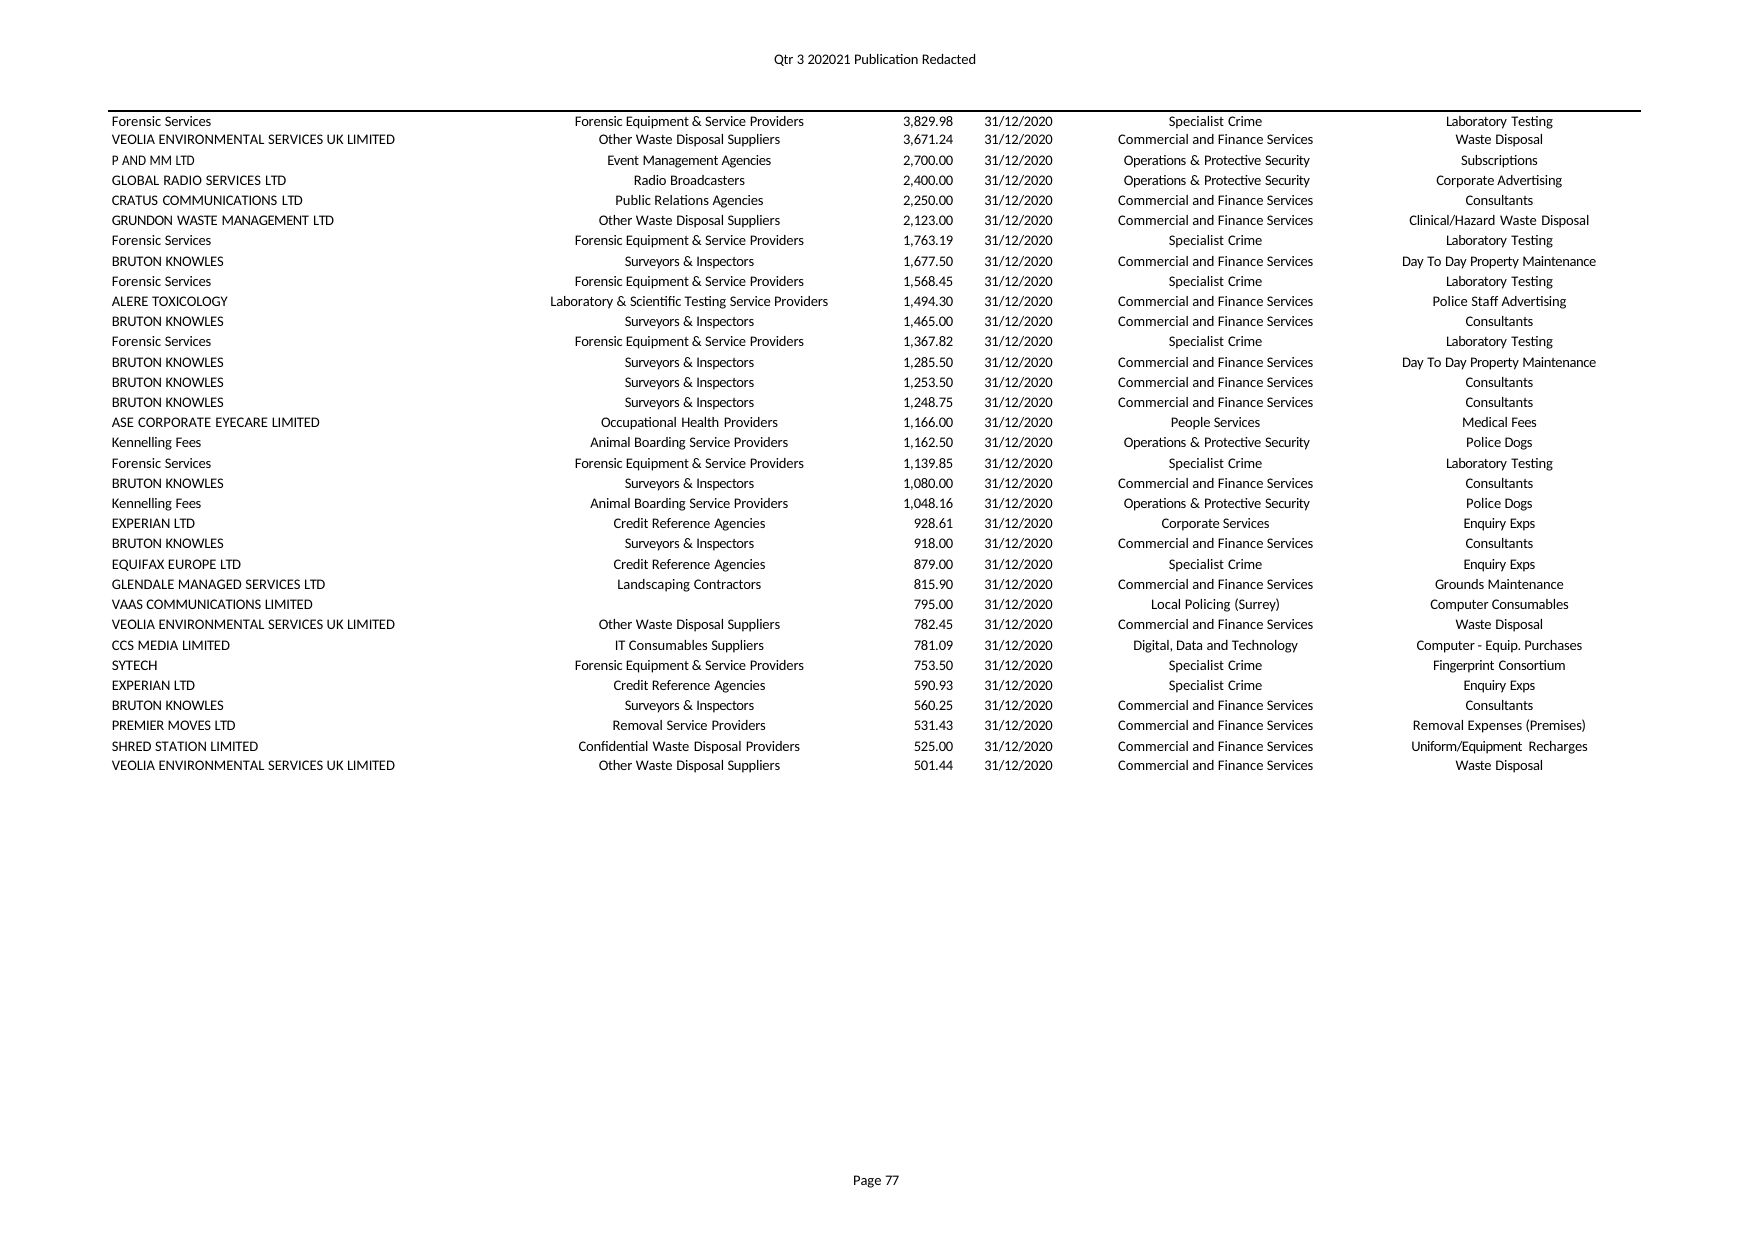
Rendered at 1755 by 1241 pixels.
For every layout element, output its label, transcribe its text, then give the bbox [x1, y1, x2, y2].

table_cell Computer Consumables [1358, 595, 1641, 615]
table_cell Forensic Equipment & Service Providers [512, 112, 864, 130]
table_cell 1,494.30 [864, 292, 960, 312]
table_cell Clinical/Hazard Waste Disposal [1358, 211, 1641, 231]
table_cell 501.44 [864, 756, 960, 776]
table_cell Forensic Equipment & Service Providers [512, 231, 864, 251]
table_cell 31/12/2020 [960, 615, 1074, 635]
table_cell 31/12/2020 [960, 595, 1074, 615]
table_cell Enquiry Exps [1358, 676, 1641, 696]
table_cell CCS MEDIA LIMITED [108, 635, 512, 655]
table_cell Laboratory & Scientific Testing Service Providers [512, 292, 864, 312]
table_cell Forensic Equipment & Service Providers [512, 453, 864, 473]
table_cell Commercial and Finance Services [1074, 211, 1358, 231]
table_cell 782.45 [864, 615, 960, 635]
table_cell 31/12/2020 [960, 655, 1074, 676]
table_cell 928.61 [864, 514, 960, 534]
table_cell 2,123.00 [864, 211, 960, 231]
table_cell Surveyors & Inspectors [512, 393, 864, 413]
table_cell Laboratory Testing [1358, 231, 1641, 251]
table_cell Commercial and Finance Services [1074, 615, 1358, 635]
table_cell Operations & Protective Security [1074, 150, 1358, 170]
table_cell 2,700.00 [864, 150, 960, 170]
table_cell 1,139.85 [864, 453, 960, 473]
table_cell 31/12/2020 [960, 676, 1074, 696]
table_cell 31/12/2020 [960, 352, 1074, 372]
table_cell 31/12/2020 [960, 251, 1074, 271]
table_cell 2,400.00 [864, 170, 960, 191]
table_cell 1,465.00 [864, 312, 960, 332]
table_cell 31/12/2020 [960, 271, 1074, 292]
table_cell 1,048.16 [864, 494, 960, 514]
table_cell 1,367.82 [864, 332, 960, 352]
table_cell Confidential Waste Disposal Providers [512, 736, 864, 756]
table_cell 590.93 [864, 676, 960, 696]
table_cell Corporate Advertising [1358, 170, 1641, 191]
table_cell Waste Disposal [1358, 130, 1641, 150]
table_cell 2,250.00 [864, 191, 960, 211]
table_cell 31/12/2020 [960, 332, 1074, 352]
table_cell VEOLIA ENVIRONMENTAL SERVICES UK LIMITED [108, 756, 512, 776]
table_cell BRUTON KNOWLES [108, 312, 512, 332]
table_cell Waste Disposal [1358, 756, 1641, 776]
table_cell Specialist Crime [1074, 554, 1358, 574]
table_cell 31/12/2020 [960, 130, 1074, 150]
table_cell Animal Boarding Service Providers [512, 433, 864, 453]
table_cell GLENDALE MANAGED SERVICES LTD [108, 575, 512, 595]
table_cell ASE CORPORATE EYECARE LIMITED [108, 413, 512, 433]
table_cell 31/12/2020 [960, 716, 1074, 736]
table_cell Local Policing (Surrey) [1074, 595, 1358, 615]
table_cell Day To Day Property Maintenance [1358, 251, 1641, 271]
table_cell 795.00 [864, 595, 960, 615]
table_cell 31/12/2020 [960, 696, 1074, 716]
table_cell Specialist Crime [1074, 332, 1358, 352]
table_cell BRUTON KNOWLES [108, 373, 512, 393]
table_cell Occupational Health Providers [512, 413, 864, 433]
table_cell Commercial and Finance Services [1074, 191, 1358, 211]
table_cell 31/12/2020 [960, 312, 1074, 332]
table_cell Surveyors & Inspectors [512, 373, 864, 393]
table_cell Public Relations Agencies [512, 191, 864, 211]
table_cell Specialist Crime [1074, 271, 1358, 292]
table_cell Consultants [1358, 393, 1641, 413]
table_cell SYTECH [108, 655, 512, 676]
table_cell Forensic Equipment & Service Providers [512, 655, 864, 676]
table_cell Operations & Protective Security [1074, 433, 1358, 453]
table_cell People Services [1074, 413, 1358, 433]
table_cell PREMIER MOVES LTD [108, 716, 512, 736]
table_cell Consultants [1358, 534, 1641, 554]
table_cell Laboratory Testing [1358, 453, 1641, 473]
table_cell 1,568.45 [864, 271, 960, 292]
table_cell Consultants [1358, 373, 1641, 393]
table_cell Surveyors & Inspectors [512, 534, 864, 554]
table_cell Forensic Services [108, 453, 512, 473]
table_cell 1,285.50 [864, 352, 960, 372]
table_cell BRUTON KNOWLES [108, 474, 512, 494]
table_cell 31/12/2020 [960, 514, 1074, 534]
table_cell 525.00 [864, 736, 960, 756]
table_cell Consultants [1358, 696, 1641, 716]
table_cell 31/12/2020 [960, 292, 1074, 312]
table_cell 815.90 [864, 575, 960, 595]
table_cell 31/12/2020 [960, 112, 1074, 130]
table_cell Consultants [1358, 312, 1641, 332]
table_cell Specialist Crime [1074, 231, 1358, 251]
table_cell Commercial and Finance Services [1074, 393, 1358, 413]
table_cell Specialist Crime [1074, 676, 1358, 696]
table_cell VEOLIA ENVIRONMENTAL SERVICES UK LIMITED [108, 130, 512, 150]
table_cell 31/12/2020 [960, 494, 1074, 514]
table_cell Credit Reference Agencies [512, 676, 864, 696]
table_cell Specialist Crime [1074, 453, 1358, 473]
table_cell 3,829.98 [864, 112, 960, 130]
table_cell Day To Day Property Maintenance [1358, 352, 1641, 372]
table_cell Commercial and Finance Services [1074, 575, 1358, 595]
table_cell BRUTON KNOWLES [108, 393, 512, 413]
table_cell 31/12/2020 [960, 453, 1074, 473]
table_cell 3,671.24 [864, 130, 960, 150]
table_cell 31/12/2020 [960, 373, 1074, 393]
table_cell 31/12/2020 [960, 170, 1074, 191]
table_cell Other Waste Disposal Suppliers [512, 130, 864, 150]
table_cell 31/12/2020 [960, 393, 1074, 413]
table_cell 879.00 [864, 554, 960, 574]
table_cell 1,677.50 [864, 251, 960, 271]
table_cell Medical Fees [1358, 413, 1641, 433]
table_cell 31/12/2020 [960, 635, 1074, 655]
table_cell Forensic Services [108, 231, 512, 251]
table_cell Forensic Services [108, 271, 512, 292]
table_cell Event Management Agencies [512, 150, 864, 170]
table_cell Commercial and Finance Services [1074, 716, 1358, 736]
table_cell Landscaping Contractors [512, 575, 864, 595]
table_cell Uniform/Equipment Recharges [1358, 736, 1641, 756]
table_cell Radio Broadcasters [512, 170, 864, 191]
table_cell Computer - Equip. Purchases [1358, 635, 1641, 655]
table_cell 1,253.50 [864, 373, 960, 393]
table_cell 753.50 [864, 655, 960, 676]
table_cell Police Dogs [1358, 433, 1641, 453]
table_cell Police Dogs [1358, 494, 1641, 514]
table_cell Enquiry Exps [1358, 554, 1641, 574]
table_cell 31/12/2020 [960, 231, 1074, 251]
table_cell Forensic Equipment & Service Providers [512, 271, 864, 292]
table_cell Removal Service Providers [512, 716, 864, 736]
table_cell 31/12/2020 [960, 554, 1074, 574]
table_cell P AND MM LTD [108, 150, 512, 170]
table_cell Commercial and Finance Services [1074, 736, 1358, 756]
table_cell ALERE TOXICOLOGY [108, 292, 512, 312]
table_cell Other Waste Disposal Suppliers [512, 615, 864, 635]
table_cell EXPERIAN LTD [108, 514, 512, 534]
table_cell Consultants [1358, 474, 1641, 494]
table_cell Surveyors & Inspectors [512, 312, 864, 332]
table_cell Digital, Data and Technology [1074, 635, 1358, 655]
table_cell GLOBAL RADIO SERVICES LTD [108, 170, 512, 191]
table_cell EQUIFAX EUROPE LTD [108, 554, 512, 574]
table_cell Commercial and Finance Services [1074, 312, 1358, 332]
table_cell GRUNDON WASTE MANAGEMENT LTD [108, 211, 512, 231]
table_cell Consultants [1358, 191, 1641, 211]
table_cell Other Waste Disposal Suppliers [512, 756, 864, 776]
table_cell Commercial and Finance Services [1074, 534, 1358, 554]
table_cell Commercial and Finance Services [1074, 352, 1358, 372]
table_cell Surveyors & Inspectors [512, 352, 864, 372]
table_cell Operations & Protective Security [1074, 170, 1358, 191]
table_cell EXPERIAN LTD [108, 676, 512, 696]
table_cell 31/12/2020 [960, 211, 1074, 231]
table_cell Operations & Protective Security [1074, 494, 1358, 514]
table_cell IT Consumables Suppliers [512, 635, 864, 655]
table_cell Waste Disposal [1358, 615, 1641, 635]
table_cell 918.00 [864, 534, 960, 554]
table_cell Police Staff Advertising [1358, 292, 1641, 312]
table_cell SHRED STATION LIMITED [108, 736, 512, 756]
table_cell Credit Reference Agencies [512, 554, 864, 574]
table_cell 31/12/2020 [960, 413, 1074, 433]
table_cell CRATUS COMMUNICATIONS LTD [108, 191, 512, 211]
table_cell Commercial and Finance Services [1074, 292, 1358, 312]
table_cell Commercial and Finance Services [1074, 373, 1358, 393]
table_cell 1,166.00 [864, 413, 960, 433]
table_cell Laboratory Testing [1358, 112, 1641, 130]
table_cell Laboratory Testing [1358, 271, 1641, 292]
table_cell VAAS COMMUNICATIONS LIMITED [108, 595, 512, 615]
table_cell Enquiry Exps [1358, 514, 1641, 534]
table_cell Kennelling Fees [108, 494, 512, 514]
table_cell Grounds Maintenance [1358, 575, 1641, 595]
table_cell 560.25 [864, 696, 960, 716]
table_cell 31/12/2020 [960, 575, 1074, 595]
table_cell Forensic Equipment & Service Providers [512, 332, 864, 352]
table_cell BRUTON KNOWLES [108, 534, 512, 554]
table_cell Commercial and Finance Services [1074, 696, 1358, 716]
table_cell Animal Boarding Service Providers [512, 494, 864, 514]
table_cell 31/12/2020 [960, 736, 1074, 756]
table_cell 1,763.19 [864, 231, 960, 251]
table_cell Commercial and Finance Services [1074, 756, 1358, 776]
table_cell 1,162.50 [864, 433, 960, 453]
table_cell 31/12/2020 [960, 474, 1074, 494]
table_cell 531.43 [864, 716, 960, 736]
table_cell 1,080.00 [864, 474, 960, 494]
table_cell Specialist Crime [1074, 655, 1358, 676]
table_cell 31/12/2020 [960, 756, 1074, 776]
table_cell Surveyors & Inspectors [512, 696, 864, 716]
table_cell BRUTON KNOWLES [108, 251, 512, 271]
table_cell Commercial and Finance Services [1074, 251, 1358, 271]
table_cell Commercial and Finance Services [1074, 130, 1358, 150]
table_cell Surveyors & Inspectors [512, 474, 864, 494]
table_cell VEOLIA ENVIRONMENTAL SERVICES UK LIMITED [108, 615, 512, 635]
table_cell Fingerprint Consortium [1358, 655, 1641, 676]
table_cell 1,248.75 [864, 393, 960, 413]
table_cell Subscriptions [1358, 150, 1641, 170]
table_cell 31/12/2020 [960, 433, 1074, 453]
table_cell 31/12/2020 [960, 191, 1074, 211]
table_cell Commercial and Finance Services [1074, 474, 1358, 494]
table_cell Removal Expenses (Premises) [1358, 716, 1641, 736]
table_cell 31/12/2020 [960, 534, 1074, 554]
table_cell 31/12/2020 [960, 150, 1074, 170]
table_cell 781.09 [864, 635, 960, 655]
table_cell Other Waste Disposal Suppliers [512, 211, 864, 231]
table_cell Forensic Services [108, 332, 512, 352]
table_cell BRUTON KNOWLES [108, 352, 512, 372]
table_cell Corporate Services [1074, 514, 1358, 534]
table_cell Kennelling Fees [108, 433, 512, 453]
table_cell Credit Reference Agencies [512, 514, 864, 534]
table_cell [512, 595, 864, 615]
table_cell Surveyors & Inspectors [512, 251, 864, 271]
table_cell Forensic Services [108, 112, 512, 130]
table_cell Laboratory Testing [1358, 332, 1641, 352]
table_cell BRUTON KNOWLES [108, 696, 512, 716]
table_cell Specialist Crime [1074, 112, 1358, 130]
